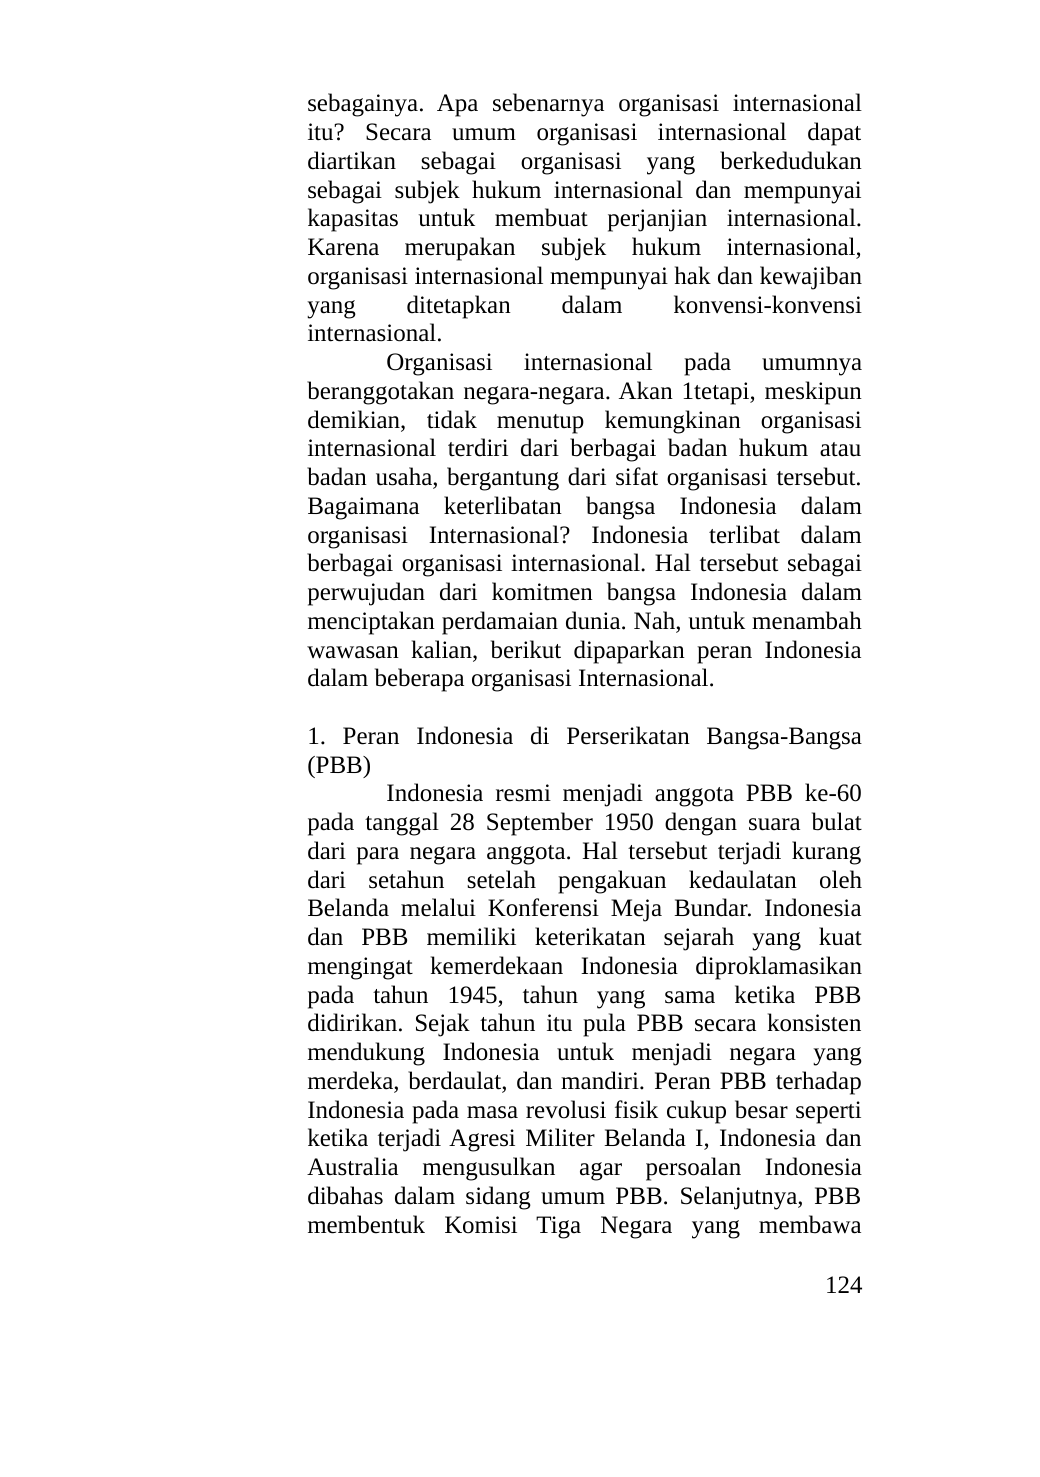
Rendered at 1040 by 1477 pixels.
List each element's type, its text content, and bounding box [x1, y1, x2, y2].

text sebagainya. Apa sebenarnya organisasi internasional itu? Secara umum organisasi internasional dapat diartikan sebagai organisasi yang berkedudukan sebagai subjek hukum internasional dan mempunyai kapasitas untuk membuat perjanjian internasional. Karena merupakan subjek hukum internasional, organisasi internasional mempunyai hak dan kewajiban yang ditetapkan dalam konvensi-konvensi internasional. [307, 88, 862, 347]
text Indonesia resmi menjadi anggota PBB ke-60 pada tanggal 28 September 1950 dengan suara bulat dari para negara anggota. Hal tersebut terjadi kurang dari setahun setelah pengakuan kedaulatan oleh Belanda melalui Konferensi Meja Bundar. Indonesia dan PBB memiliki keterikatan sejarah yang kuat mengingat kemerdekaan Indonesia diproklamasikan pada tahun 1945, tahun yang sama ketika PBB didirikan. Sejak tahun itu pula PBB secara konsisten mendukung Indonesia untuk menjadi negara yang merdeka, berdaulat, dan mandiri. Peran PBB terhadap Indonesia pada masa revolusi fisik cukup besar seperti ketika terjadi Agresi Militer Belanda I, Indonesia dan Australia mengusulkan agar persoalan Indonesia dibahas dalam sidang umum PBB. Selanjutnya, PBB membentuk Komisi Tiga Negara yang membawa [307, 778, 862, 1238]
text Organisasi internasional pada umumnya beranggotakan negara-negara. Akan 1tetapi, meskipun demikian, tidak menutup kemungkinan organisasi internasional terdiri dari berbagai badan hukum atau badan usaha, bergantung dari sifat organisasi tersebut. Bagaimana keterlibatan bangsa Indonesia dalam organisasi Internasional? Indonesia terlibat dalam berbagai organisasi internasional. Hal tersebut sebagai perwujudan dari komitmen bangsa Indonesia dalam menciptakan perdamaian dunia. Nah, untuk menambah wawasan kalian, berikut dipaparkan peran Indonesia dalam beberapa organisasi Internasional. [307, 347, 862, 692]
text 1. Peran Indonesia di Perserikatan Bangsa-Bangsa (PBB) [307, 721, 862, 778]
